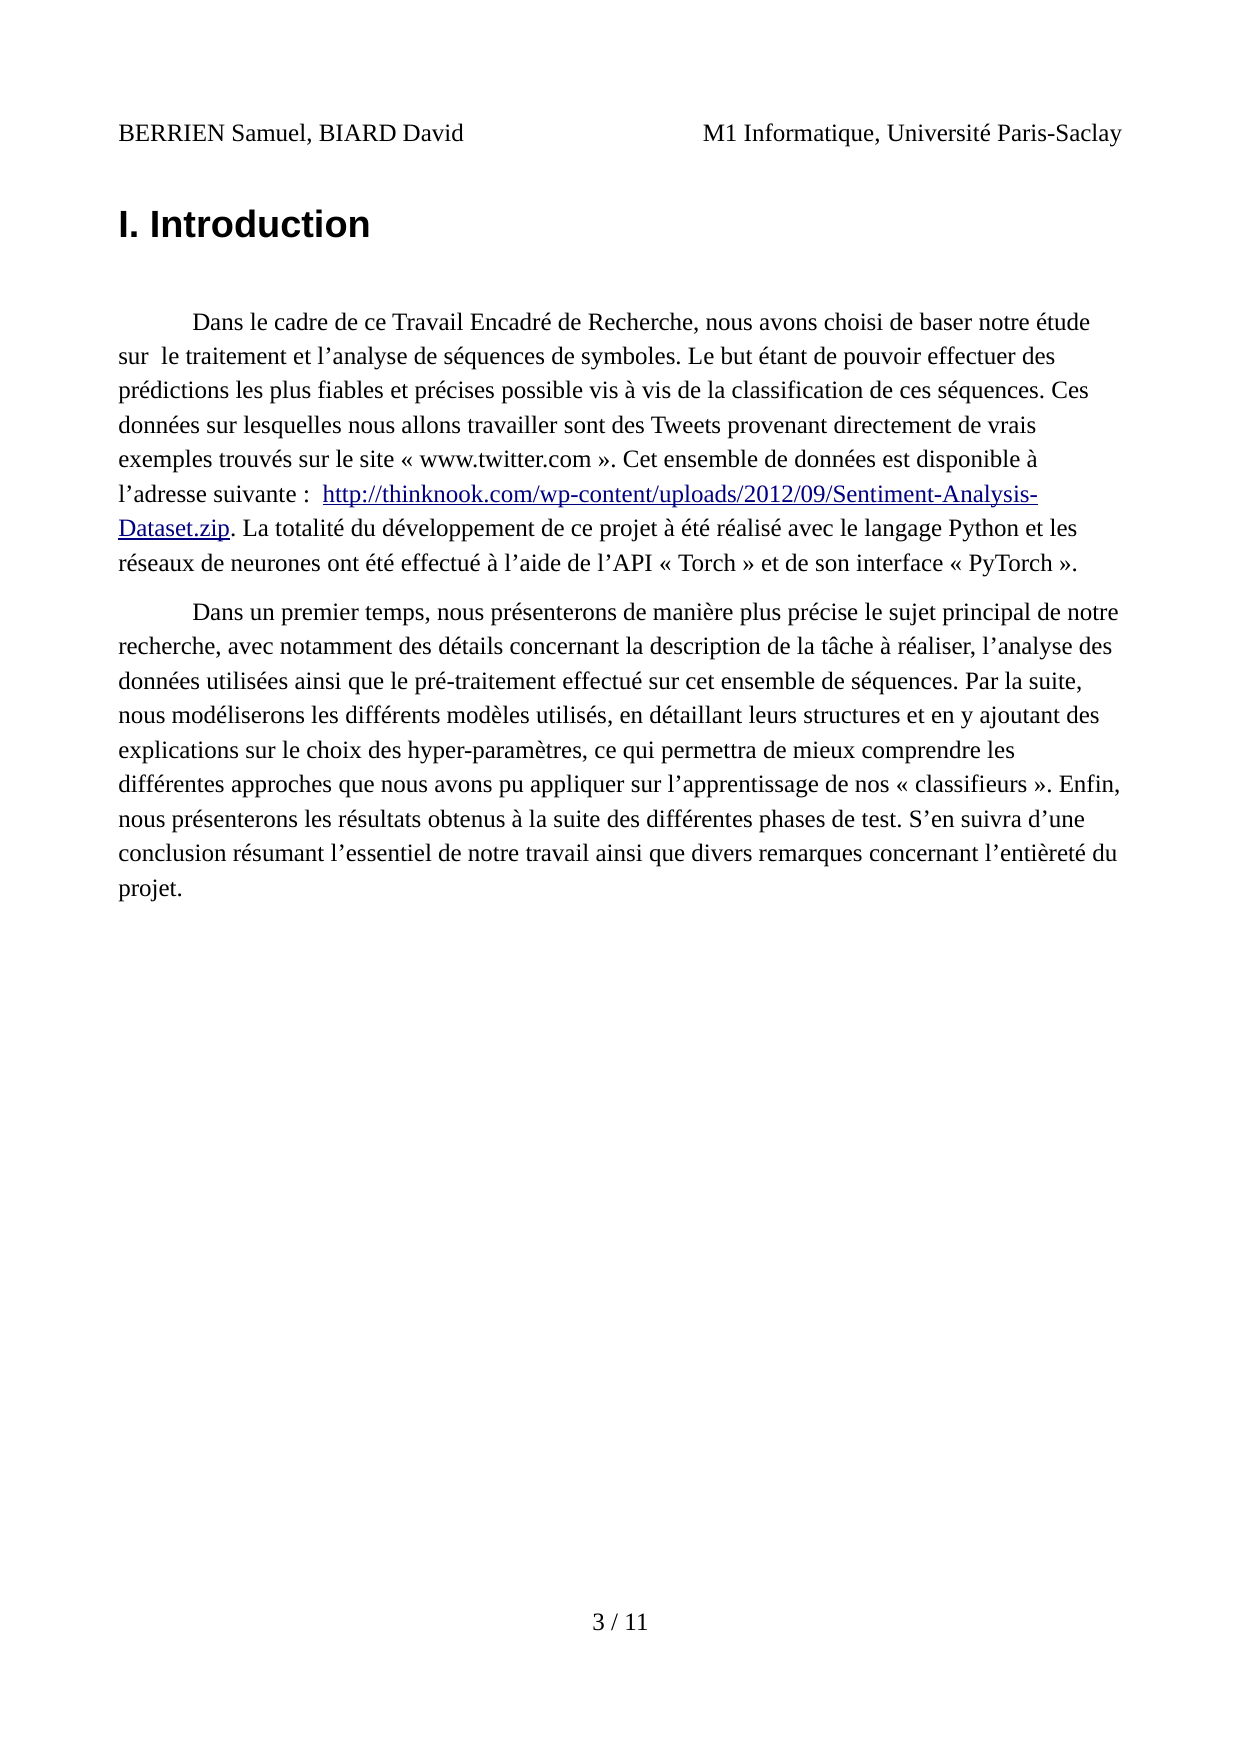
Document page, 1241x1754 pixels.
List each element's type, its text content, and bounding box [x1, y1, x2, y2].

text Dans le cadre de ce Travail Encadré de Recherche, nous avons choisi de baser notre étude sur le traitement et l’analyse de séquences de symboles. Le but étant de pouvoir effectuer des prédictions les plus fiables et précises possible vis à vis de la classification de ces séquences. Ces données sur lesquelles nous allons travailler sont des Tweets provenant directement de vrais exemples trouvés sur le site « www.twitter.com ». Cet ensemble de données est disponible à l’adresse suivante : http://thinknook.com/wp-content/uploads/2012/09/Sentiment-Analysis-Dataset.zip. La totalité du développement de ce projet à été réalisé avec le langage Python et les réseaux de neurones ont été effectué à l’aide de l’API « Torch » et de son interface « PyTorch ». [118, 307, 1122, 577]
subtitle I. Introduction [118, 201, 1122, 245]
text Dans un premier temps, nous présenterons de manière plus précise le sujet principal de notre recherche, avec notamment des détails concernant la description de la tâche à réaliser, l’analyse des données utilisées ainsi que le pré-traitement effectué sur cet ensemble de séquences. Par la suite, nous modéliserons les différents modèles utilisés, en détaillant leurs structures et en y ajoutant des explications sur le choix des hyper-paramètres, ce qui permettra de mieux comprendre les différentes approches que nous avons pu appliquer sur l’apprentissage de nos « classifieurs ». Enfin, nous présenterons les résultats obtenus à la suite des différentes phases de test. S’en suivra d’une conclusion résumant l’essentiel de notre travail ainsi que divers remarques concernant l’entièreté du projet. [118, 597, 1122, 902]
